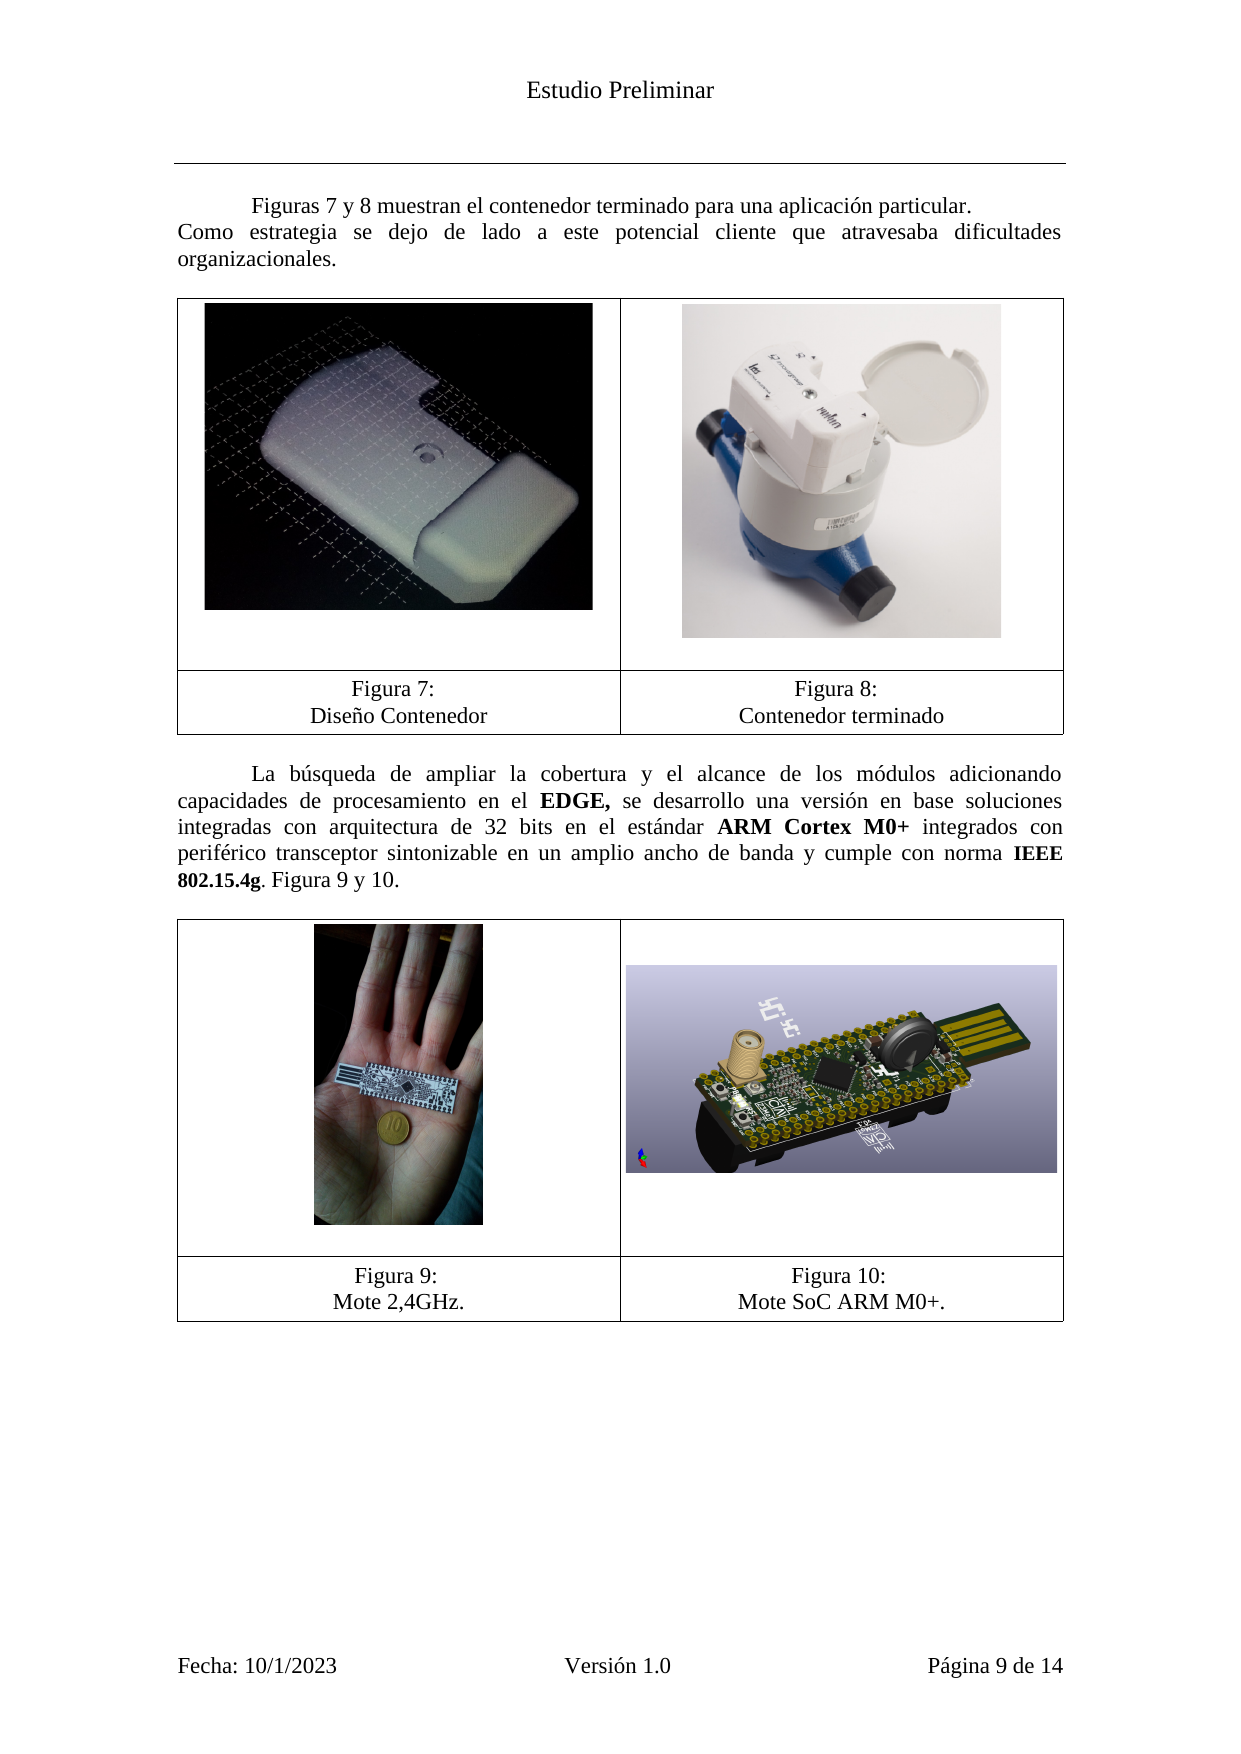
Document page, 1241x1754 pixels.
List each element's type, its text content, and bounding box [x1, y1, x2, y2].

text Como estrategia se dejo de lado a este potencial cliente que atravesaba dificultades organizacionales. [177, 218, 1063, 271]
table_header [621, 299, 1063, 670]
table_cell Figura 8: Contenedor terminado [621, 671, 1063, 734]
table_header [178, 920, 620, 1256]
picture [314, 924, 483, 1225]
text La búsqueda de ampliar la cobertura y el alcance de los módulos adicionando capacidades de procesamiento en el EDGE, se desarrollo una versión en base soluciones integradas con arquitectura de 32 bits en el estándar ARM Cortex M0+ integrados con periférico transceptor sintonizable en un amplio ancho de banda y cumple con norma IEEE 802.15.4g. Figura 9 y 10. [177, 760, 1063, 892]
text Figuras 7 y 8 muestran el contenedor terminado para una aplicación particular. [177, 192, 1063, 218]
picture [204, 303, 593, 610]
table_cell Figura 10: Mote SoC ARM M0+. [621, 1257, 1063, 1321]
table_header [621, 920, 1063, 1256]
picture [682, 304, 1002, 638]
table_cell Figura 7: Diseño Contenedor [178, 671, 620, 734]
table_cell Figura 9: Mote 2,4GHz. [178, 1257, 620, 1321]
table_header [178, 299, 620, 670]
picture [625, 965, 1058, 1173]
